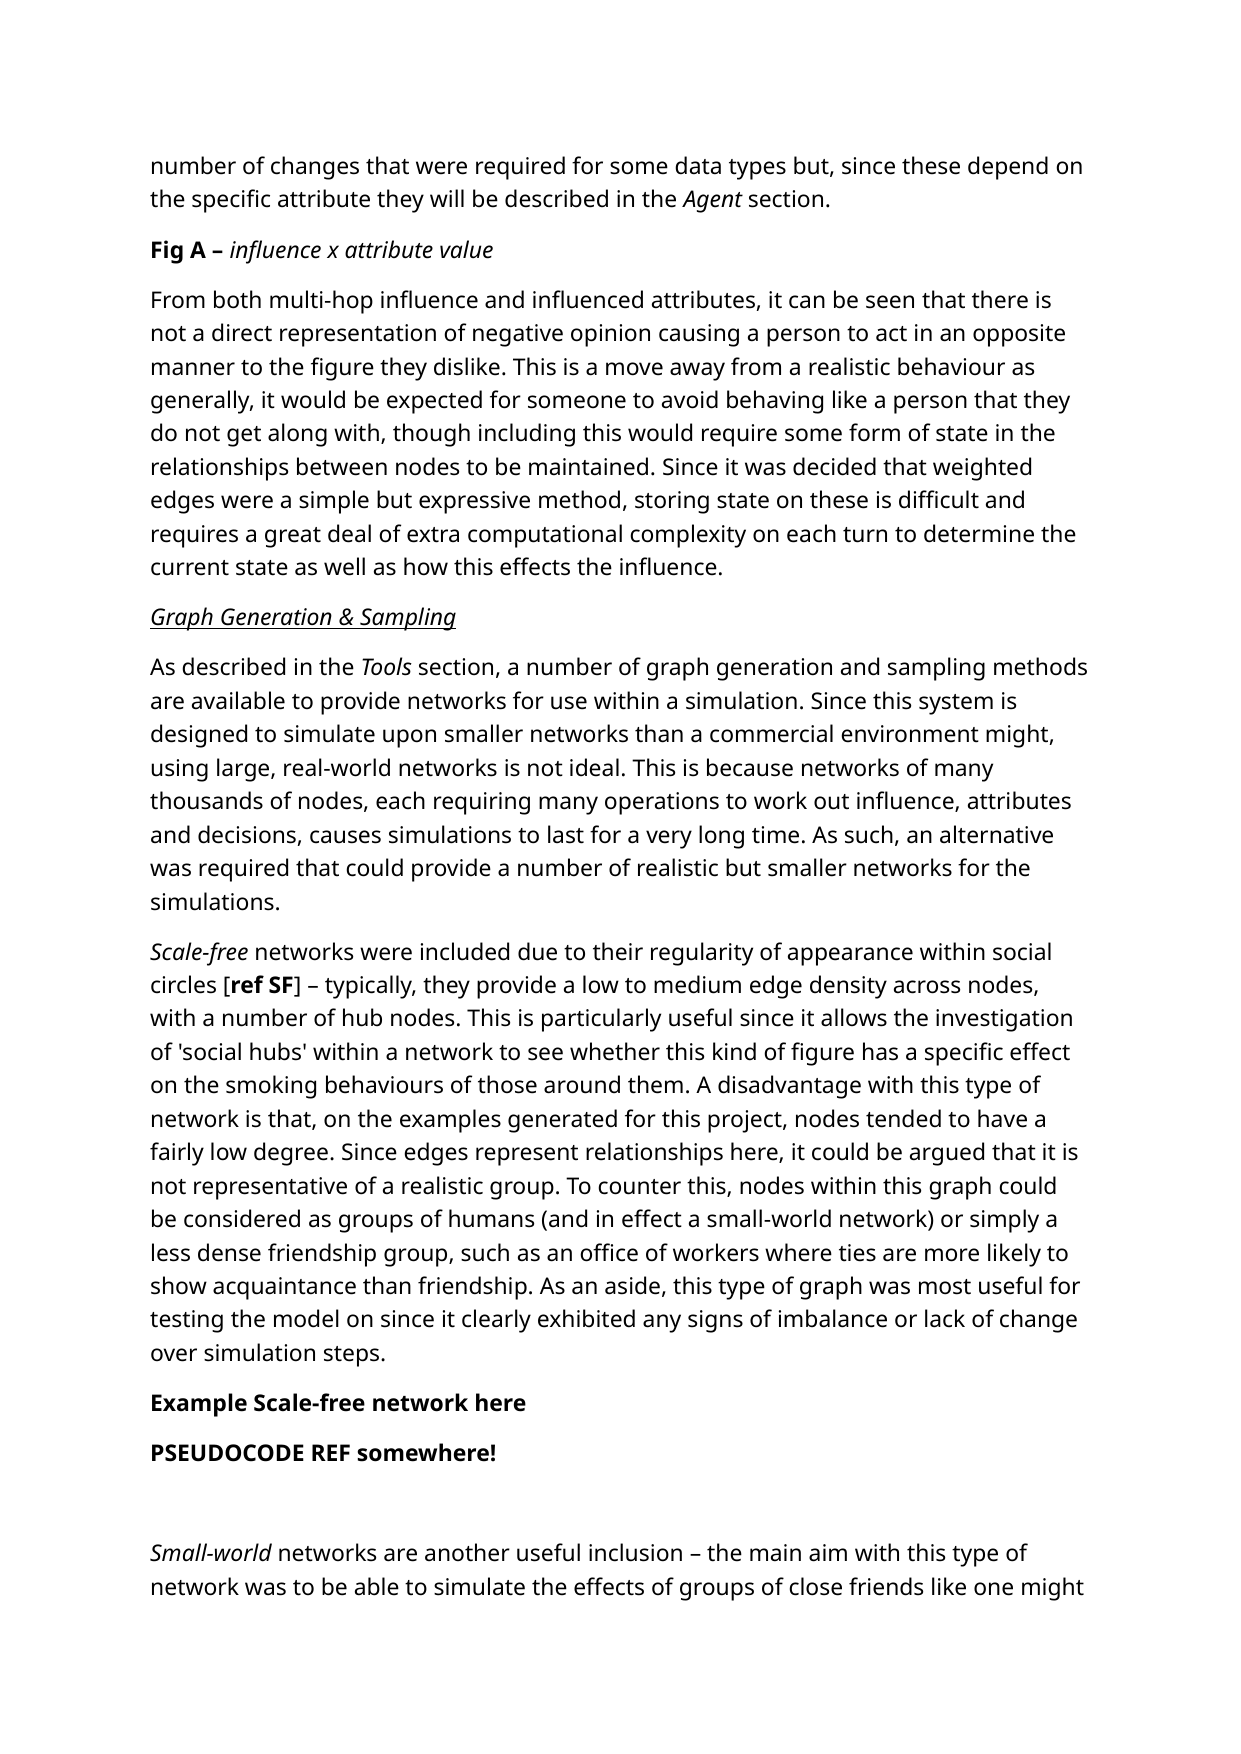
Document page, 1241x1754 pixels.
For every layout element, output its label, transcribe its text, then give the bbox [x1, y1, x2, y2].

text From both multi-hop influence and influenced attributes, it can be seen that there is not a direct representation of negative opinion causing a person to act in an opposite manner to the figure they dislike. This is a move away from a realistic behaviour as generally, it would be expected for someone to avoid behaving like a person that they do not get along with, though including this would require some form of state in the relationships between nodes to be maintained. Since it was decided that weighted edges were a simple but expressive method, storing state on these is difficult and requires a great deal of extra computational complexity on each turn to determine the current state as well as how this effects the influence. [150, 284, 1090, 582]
text Small-world networks are another useful inclusion – the main aim with this type of network was to be able to simulate the effects of groups of close friends like one might [150, 1537, 1090, 1602]
text Example Scale-free network here [150, 1387, 1090, 1418]
text Scale-free networks were included due to their regularity of appearance within social circles [ref SF] – typically, they provide a low to medium edge density across nodes, with a number of hub nodes. This is particularly useful since it allows the investigation of 'social hubs' within a network to see whether this kind of figure has a specific effect on the smoking behaviours of those around them. A disadvantage with this type of network is that, on the examples generated for this project, nodes tended to have a fairly low degree. Since edges represent relationships here, it could be argued that it is not representative of a realistic group. To counter this, nodes within this graph could be considered as groups of humans (and in effect a small-world network) or simply a less dense friendship group, such as an office of workers where ties are more likely to show acquaintance than friendship. As an aside, this type of graph was most useful for testing the model on since it clearly exhibited any signs of imbalance or lack of change over simulation steps. [150, 936, 1090, 1368]
text PSEUDOCODE REF somewhere! [150, 1437, 1090, 1468]
text As described in the Tools section, a number of graph generation and sampling methods are available to provide networks for use within a simulation. Since this system is designed to simulate upon smaller networks than a commercial environment might, using large, real-world networks is not ideal. This is because networks of many thousands of nodes, each requiring many operations to work out influence, attributes and decisions, causes simulations to last for a very long time. As such, an alternative was required that could provide a number of realistic but smaller networks for the simulations. [150, 651, 1090, 917]
text number of changes that were required for some data types but, since these depend on the specific attribute they will be described in the Agent section. [150, 150, 1090, 215]
text Fig A – influence x attribute value [150, 233, 1090, 265]
text Graph Generation & Sampling [150, 601, 1090, 632]
